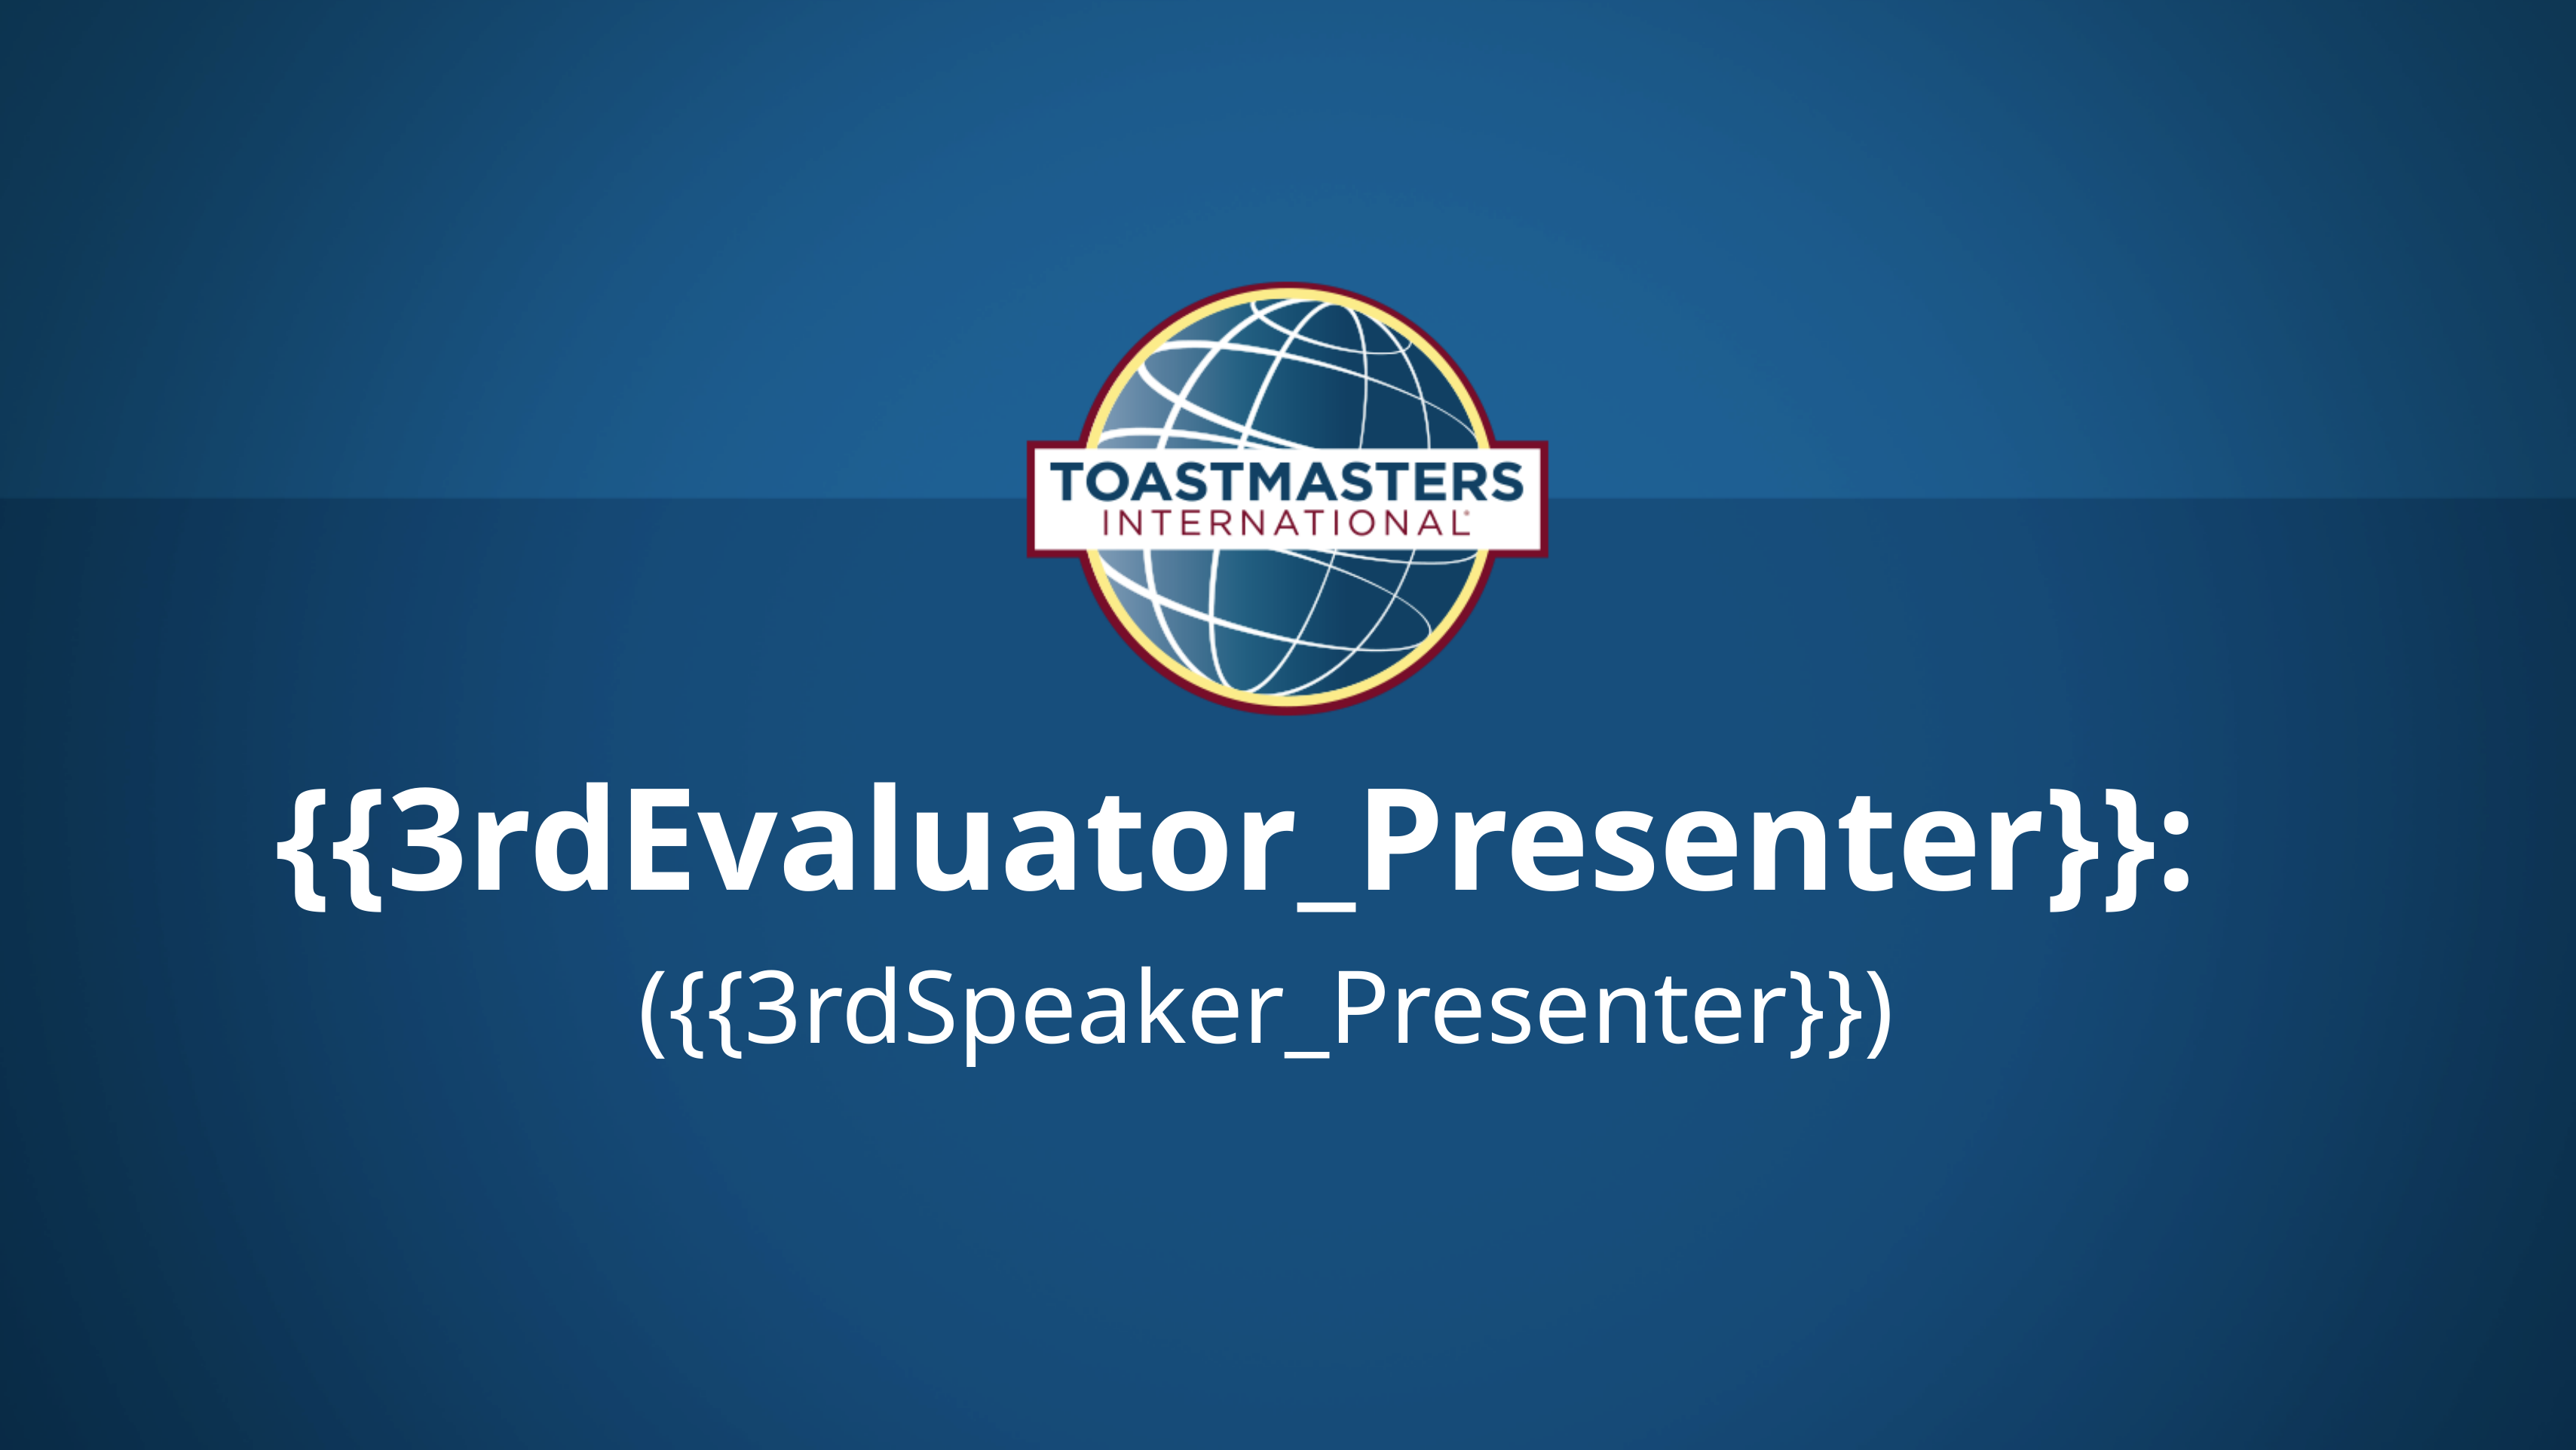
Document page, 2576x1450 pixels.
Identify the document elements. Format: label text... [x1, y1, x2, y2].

picture [0, 0, 2576, 1450]
text_box {{3rdEvaluator_Presenter}}: ({{3rdSpeaker_Presenter}}) [222, 756, 2289, 1238]
